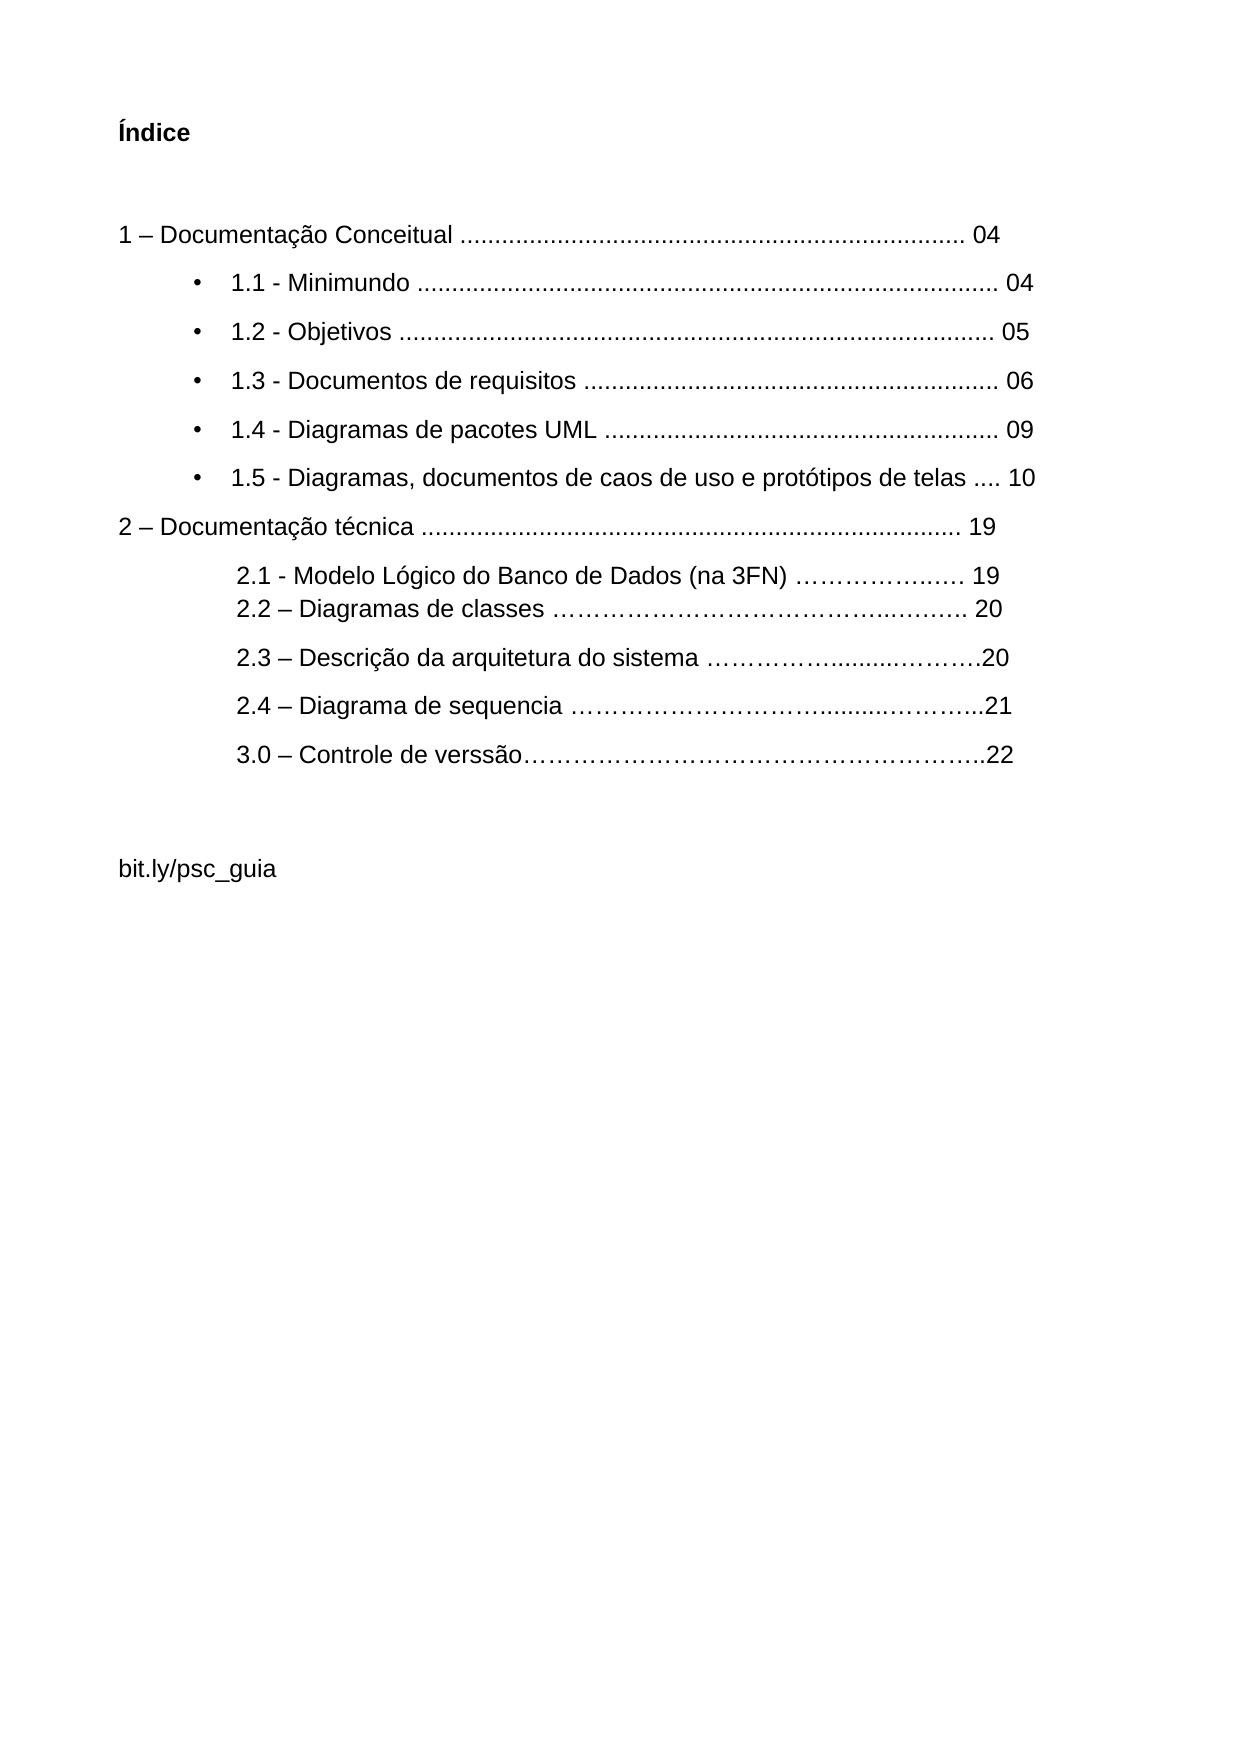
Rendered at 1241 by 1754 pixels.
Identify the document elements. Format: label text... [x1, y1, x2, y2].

list 1.1 - Minimundo .................................................................................... 04 [156, 268, 1122, 297]
text 2.1 - Modelo Lógico do Banco de Dados (na 3FN) ……………..…. 19 2.2 – Diagramas de classes …………………………………...….….. 20 [118, 561, 1122, 623]
text bit.ly/psc_guia [118, 788, 1122, 1213]
text 2.4 – Diagrama de sequencia …………………………..........………...21 [118, 691, 1122, 720]
list 1.4 - Diagramas de pacotes UML ......................................................... 09 [156, 415, 1122, 443]
text 1 – Documentação Conceitual ......................................................................... 04 [118, 220, 1122, 248]
list 1.5 - Diagramas, documentos de caos de uso e protótipos de telas .... 10 [156, 463, 1122, 492]
text Índice [118, 118, 1122, 147]
text 2.3 – Descrição da arquitetura do sistema ……………..........……….20 [118, 642, 1122, 671]
list 1.2 - Objetivos ...................................................................................... 05 [156, 317, 1122, 346]
text 3.0 – Controle de verssão………………………………………………..22 [118, 740, 1122, 768]
list 1.3 - Documentos de requisitos ............................................................ 06 [156, 366, 1122, 395]
text 2 – Documentação técnica .............................................................................. 19 [118, 512, 1122, 541]
